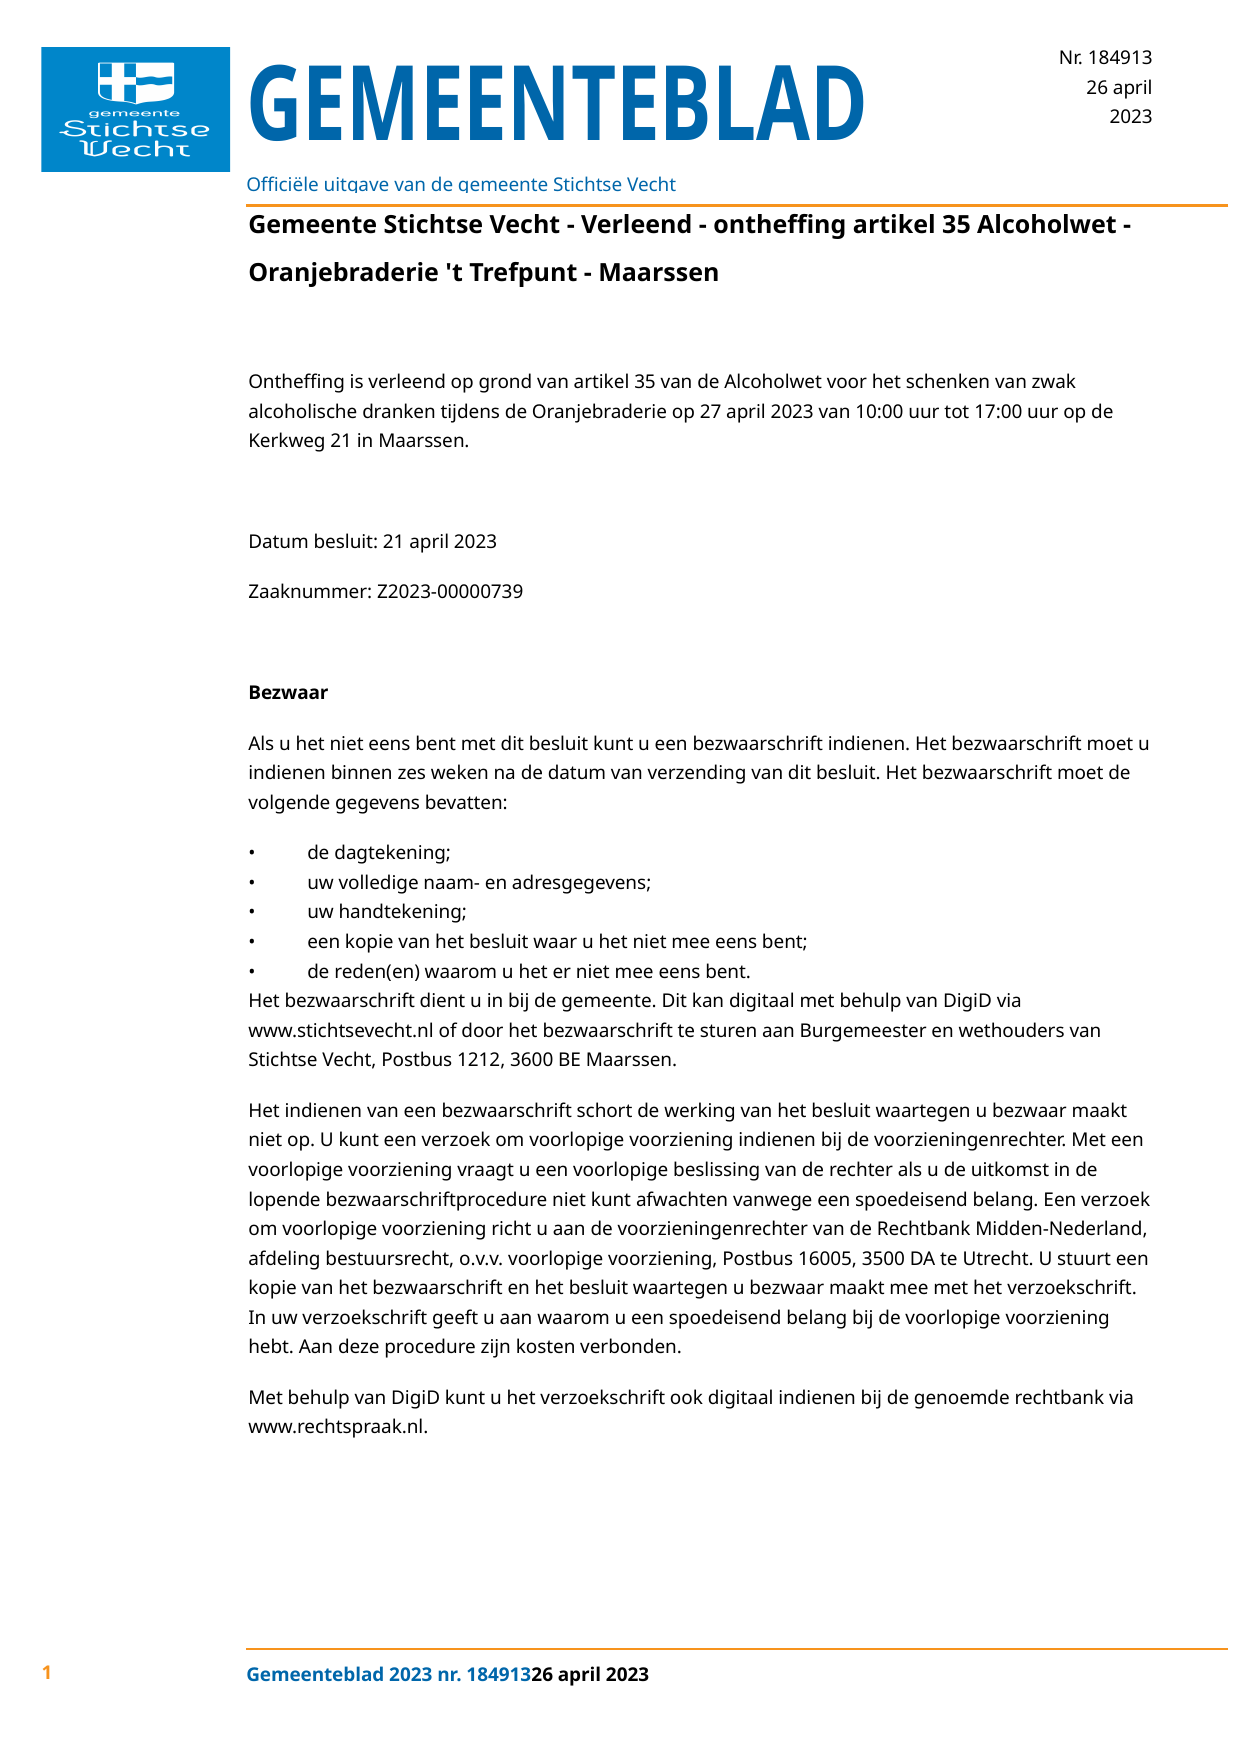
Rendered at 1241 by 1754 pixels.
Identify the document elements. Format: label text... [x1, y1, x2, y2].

list uw volledige naam- en adresgegevens; [248, 869, 1152, 895]
list een kopie van het besluit waar u het niet mee eens bent; [248, 928, 1152, 954]
text Gemeente Stichtse Vecht - Verleend - ontheffing artikel 35 Alcoholwet - Oranjebraderie 't Trefpunt - Maarssen [248, 207, 1152, 288]
text Bezwaar [248, 679, 1152, 705]
text Het indienen van een bezwaarschrift schort de werking van het besluit waartegen u bezwaar maakt niet op. U kunt een verzoek om voorlopige voorziening indienen bij de voorzieningenrechter. Met een voorlopige voorziening vraagt u een voorlopige beslissing van de rechter als u de uitkomst in de lopende bezwaarschriftprocedure niet kunt afwachten vanwege een spoedeisend belang. Een verzoek om voorlopige voorziening richt u aan de voorzieningenrechter van de Rechtbank Midden-Nederland, afdeling bestuursrecht, o.v.v. voorlopige voorziening, Postbus 16005, 3500 DA te Utrecht. U stuurt een kopie van het bezwaarschrift en het besluit waartegen u bezwaar maakt mee met het verzoekschrift. In uw verzoekschrift geeft u aan waarom u een spoedeisend belang bij de voorlopige voorziening hebt. Aan deze procedure zijn kosten verbonden. [248, 1097, 1152, 1359]
list de dagtekening; [248, 839, 1152, 865]
text Het bezwaarschrift dient u in bij de gemeente. Dit kan digitaal met behulp van DigiD via www.stichtsevecht.nl of door het bezwaarschrift te sturen aan Burgemeester en wethouders van Stichtse Vecht, Postbus 1212, 3600 BE Maarssen. [248, 987, 1152, 1072]
text Als u het niet eens bent met dit besluit kunt u een bezwaarschrift indienen. Het bezwaarschrift moet u indienen binnen zes weken na de datum van verzending van dit besluit. Het bezwaarschrift moet de volgende gegevens bevatten: [248, 730, 1152, 815]
picture [137, 63, 174, 103]
picture [99, 63, 135, 101]
list de reden(en) waarom u het er niet mee eens bent. [248, 958, 1152, 984]
text Met behulp van DigiD kunt u het verzoekschrift ook digitaal indienen bij de genoemde rechtbank via www.rechtspraak.nl. [248, 1384, 1152, 1439]
text Ontheffing is verleend op grond van artikel 35 van de Alcoholwet voor het schenken van zwak alcoholische dranken tijdens de Oranjebraderie op 27 april 2023 van 10:00 uur tot 17:00 uur op de Kerkweg 21 in Maarssen. [248, 368, 1152, 453]
text Datum besluit: 21 april 2023 [248, 528, 1152, 554]
text Zaaknummer: Z2023-00000739 [248, 579, 1152, 604]
list uw handtekening; [248, 899, 1152, 924]
